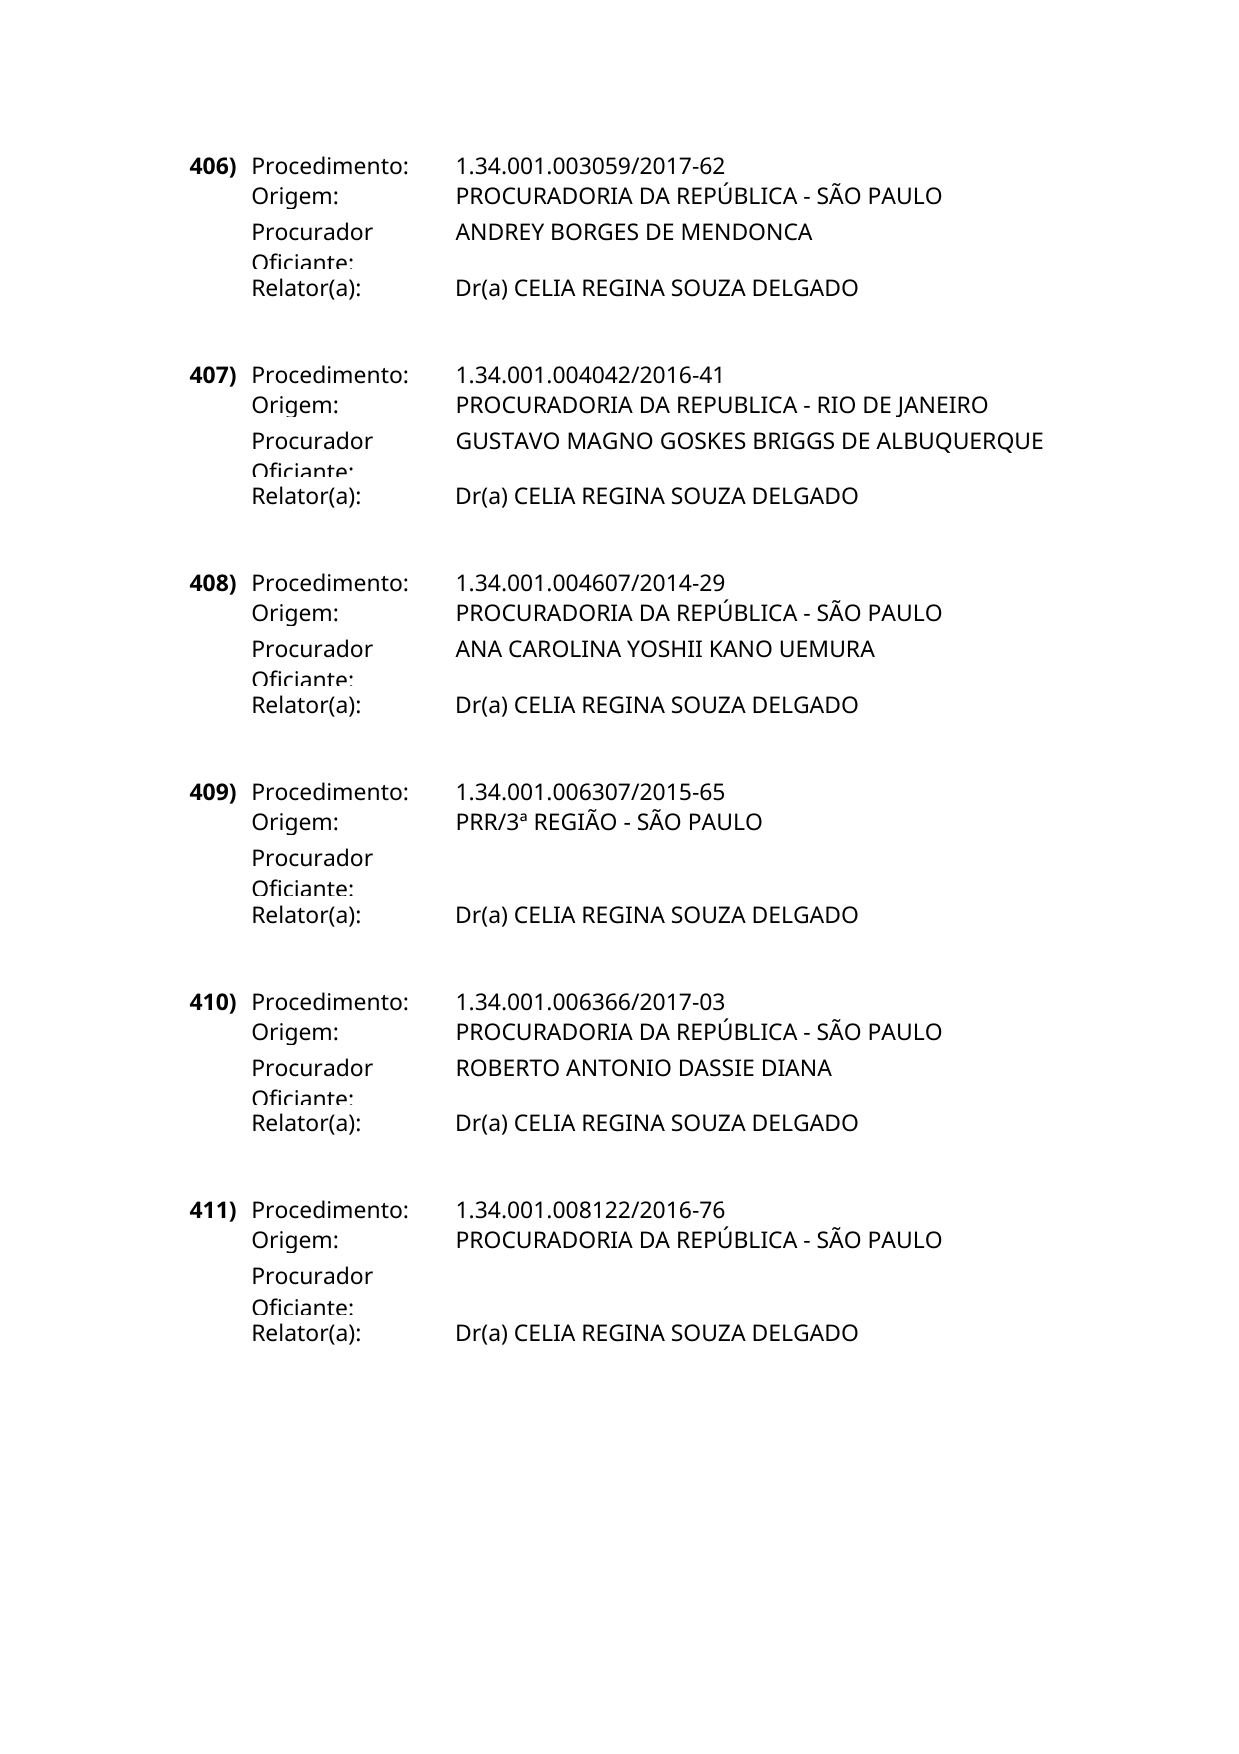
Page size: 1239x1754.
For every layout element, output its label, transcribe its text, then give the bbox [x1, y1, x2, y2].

table_cell [1125, 216, 1239, 267]
table_cell [189, 626, 251, 633]
table_cell Procurador Oficiante: [251, 1052, 455, 1104]
table_cell [0, 929, 189, 986]
table_cell [1125, 626, 1239, 633]
table_cell [455, 510, 1124, 567]
table_cell [189, 899, 251, 929]
table_cell [0, 417, 189, 424]
table_cell GUSTAVO MAGNO GOSKES BRIGGS DE ALBUQUERQUE [455, 425, 1124, 476]
table_header Relator(a): [251, 1107, 455, 1136]
table_cell [0, 776, 189, 804]
table_cell 410) [189, 986, 251, 1014]
table_cell [455, 1044, 1124, 1052]
table_cell [189, 1107, 251, 1137]
table_cell [455, 1260, 1124, 1314]
table_cell [189, 806, 251, 834]
table_cell 409) [189, 776, 251, 804]
table_cell PROCURADORIA DA REPÚBLICA - SÃO PAULO [455, 1224, 1124, 1253]
table_cell [0, 719, 189, 776]
table_cell [455, 929, 1124, 986]
table_cell [189, 480, 251, 510]
table_header [455, 0, 1124, 150]
table_cell Procurador Oficiante: [251, 425, 455, 477]
table_cell [189, 929, 251, 986]
table_header Dr(a) CELIA REGINA SOUZA DELGADO [455, 1107, 1122, 1136]
table_cell [1125, 834, 1239, 842]
table_cell [1125, 719, 1239, 776]
table_header Relator(a): [251, 689, 455, 717]
table_header [189, 0, 251, 150]
table_cell [1125, 1052, 1239, 1103]
table_cell [189, 633, 251, 684]
table_cell PROCURADORIA DA REPÚBLICA - SÃO PAULO [455, 597, 1124, 626]
table_cell [189, 272, 251, 302]
table_cell [1125, 1253, 1239, 1260]
table_cell 1.34.001.006366/2017-03 [455, 986, 1124, 1014]
table_cell [0, 633, 189, 684]
table_cell [1125, 359, 1239, 387]
table_cell [0, 302, 189, 358]
table_cell [189, 1052, 251, 1103]
table_cell [0, 389, 189, 417]
table_header Dr(a) CELIA REGINA SOUZA DELGADO [455, 899, 1122, 927]
table_cell [251, 1044, 455, 1052]
table_cell [0, 899, 189, 929]
table_cell 407) [189, 359, 251, 387]
table_cell Procurador Oficiante: [251, 633, 455, 686]
table_cell [0, 272, 189, 302]
table_cell [1125, 597, 1239, 626]
table_cell [1125, 1260, 1239, 1314]
table_cell [189, 1224, 251, 1253]
table_cell [455, 719, 1124, 776]
table_cell [189, 719, 251, 776]
table_cell [1125, 209, 1239, 216]
table_cell [189, 1260, 251, 1314]
table_cell 1.34.001.004042/2016-41 [455, 359, 1124, 387]
table_cell [1125, 929, 1239, 986]
table_cell [1125, 1224, 1239, 1253]
table_cell [0, 1253, 189, 1260]
table_cell Procedimento: [251, 359, 455, 387]
table_cell [1125, 150, 1239, 178]
table_cell [189, 1044, 251, 1052]
table_cell [189, 180, 251, 208]
table_cell Origem: [251, 1224, 455, 1253]
table_cell ANA CAROLINA YOSHII KANO UEMURA [455, 633, 1124, 684]
table_cell [0, 209, 189, 216]
table_cell [251, 417, 455, 424]
table_cell 406) [189, 150, 251, 178]
table_cell [0, 806, 189, 834]
table_cell [455, 626, 1124, 633]
table_cell Procedimento: [251, 776, 455, 804]
table_cell [1125, 1194, 1239, 1223]
table_cell [189, 842, 251, 896]
table_cell Procurador Oficiante: [251, 842, 455, 896]
table_cell [189, 216, 251, 267]
table_cell [189, 389, 251, 417]
table_cell Origem: [251, 1016, 455, 1044]
table_cell [1125, 899, 1239, 929]
table_cell [0, 986, 189, 1014]
table_cell [189, 689, 251, 719]
table_header Relator(a): [251, 272, 455, 300]
table_cell [251, 510, 455, 567]
table_cell [0, 689, 189, 719]
table_cell [1125, 389, 1239, 417]
table_cell [251, 302, 455, 358]
table_cell PRR/3ª REGIÃO - SÃO PAULO [455, 806, 1124, 834]
table_cell [1125, 1137, 1239, 1194]
table_cell Procurador Oficiante: [251, 216, 455, 268]
table_cell [1125, 689, 1239, 719]
table_cell [0, 1260, 189, 1314]
table_cell PROCURADORIA DA REPÚBLICA - SÃO PAULO [455, 1016, 1124, 1044]
table_cell [0, 150, 189, 178]
table_cell 1.34.001.006307/2015-65 [455, 776, 1124, 804]
table_cell [0, 480, 189, 510]
table_cell PROCURADORIA DA REPUBLICA - RIO DE JANEIRO [455, 389, 1124, 417]
table_cell Procurador Oficiante: [251, 1260, 455, 1314]
table_cell [0, 1016, 189, 1044]
table_cell [0, 425, 189, 476]
table_cell [189, 1137, 251, 1194]
table_cell [1125, 986, 1239, 1014]
table_cell [189, 1253, 251, 1260]
table_cell [1125, 1044, 1239, 1052]
table_cell [1125, 425, 1239, 476]
table_cell [1125, 842, 1239, 896]
table_cell Procedimento: [251, 150, 455, 178]
table_header Dr(a) CELIA REGINA SOUZA DELGADO [455, 689, 1122, 717]
table_header Dr(a) CELIA REGINA SOUZA DELGADO [455, 272, 1122, 300]
table_cell [189, 209, 251, 216]
table_cell [0, 626, 189, 633]
table_cell [0, 597, 189, 626]
table_cell [0, 1224, 189, 1253]
table_cell [189, 302, 251, 358]
table_cell [455, 417, 1124, 424]
table_cell [1125, 480, 1239, 510]
table_cell [0, 834, 189, 842]
table_cell Origem: [251, 806, 455, 834]
table_cell 1.34.001.004607/2014-29 [455, 567, 1124, 596]
table_cell [251, 834, 455, 842]
table_cell [189, 1317, 251, 1347]
table_cell [1125, 776, 1239, 804]
table_header Relator(a): [251, 480, 455, 509]
table_cell [189, 834, 251, 842]
table_header [1125, 0, 1239, 150]
table_cell [1125, 180, 1239, 208]
table_header Relator(a): [251, 1317, 455, 1346]
table_cell Procedimento: [251, 986, 455, 1014]
table_header [0, 0, 189, 150]
table_cell [0, 359, 189, 387]
table_cell [1125, 567, 1239, 596]
table_cell [0, 1052, 189, 1103]
table_cell [455, 842, 1124, 896]
table_cell ROBERTO ANTONIO DASSIE DIANA [455, 1052, 1124, 1103]
table_cell [0, 180, 189, 208]
table_cell [251, 1137, 455, 1194]
table_cell [1125, 417, 1239, 424]
table_cell [251, 719, 455, 776]
table_cell [0, 1137, 189, 1194]
table_cell [251, 929, 455, 986]
table_header Dr(a) CELIA REGINA SOUZA DELGADO [455, 480, 1122, 509]
table_cell [1125, 806, 1239, 834]
table_cell [0, 510, 189, 567]
table_cell Origem: [251, 597, 455, 626]
table_cell [455, 1253, 1124, 1260]
table_cell [0, 567, 189, 596]
table_cell [1125, 1107, 1239, 1137]
table_cell Procedimento: [251, 567, 455, 596]
table_cell Origem: [251, 389, 455, 417]
table_cell 1.34.001.008122/2016-76 [455, 1194, 1124, 1223]
table_cell [1125, 510, 1239, 567]
table_cell [1125, 633, 1239, 684]
table_cell 1.34.001.003059/2017-62 [455, 150, 1124, 178]
table_cell [455, 1137, 1124, 1194]
table_header [251, 0, 455, 150]
table_cell [0, 1107, 189, 1137]
table_cell 411) [189, 1194, 251, 1223]
table_header Relator(a): [251, 899, 455, 927]
table_cell [0, 1044, 189, 1052]
table_cell [0, 842, 189, 896]
table_cell [251, 626, 455, 633]
table_cell Origem: [251, 180, 455, 208]
table_cell [251, 1253, 455, 1260]
table_cell ANDREY BORGES DE MENDONCA [455, 216, 1124, 267]
table_header Dr(a) CELIA REGINA SOUZA DELGADO [455, 1317, 1122, 1346]
table_cell [455, 302, 1124, 358]
table_cell PROCURADORIA DA REPÚBLICA - SÃO PAULO [455, 180, 1124, 208]
table_cell [1125, 272, 1239, 302]
table_cell [0, 216, 189, 267]
table_cell [189, 1016, 251, 1044]
table_cell [189, 417, 251, 424]
table_cell [1125, 1317, 1239, 1347]
table_cell [455, 209, 1124, 216]
table_cell [455, 834, 1124, 842]
table_cell 408) [189, 567, 251, 596]
table_cell [251, 209, 455, 216]
table_cell [189, 597, 251, 626]
table_cell [0, 1317, 189, 1347]
table_cell [189, 510, 251, 567]
table_cell [1125, 1016, 1239, 1044]
table_cell [1125, 302, 1239, 358]
table_cell [0, 1194, 189, 1223]
table_cell Procedimento: [251, 1194, 455, 1223]
table_cell [189, 425, 251, 476]
